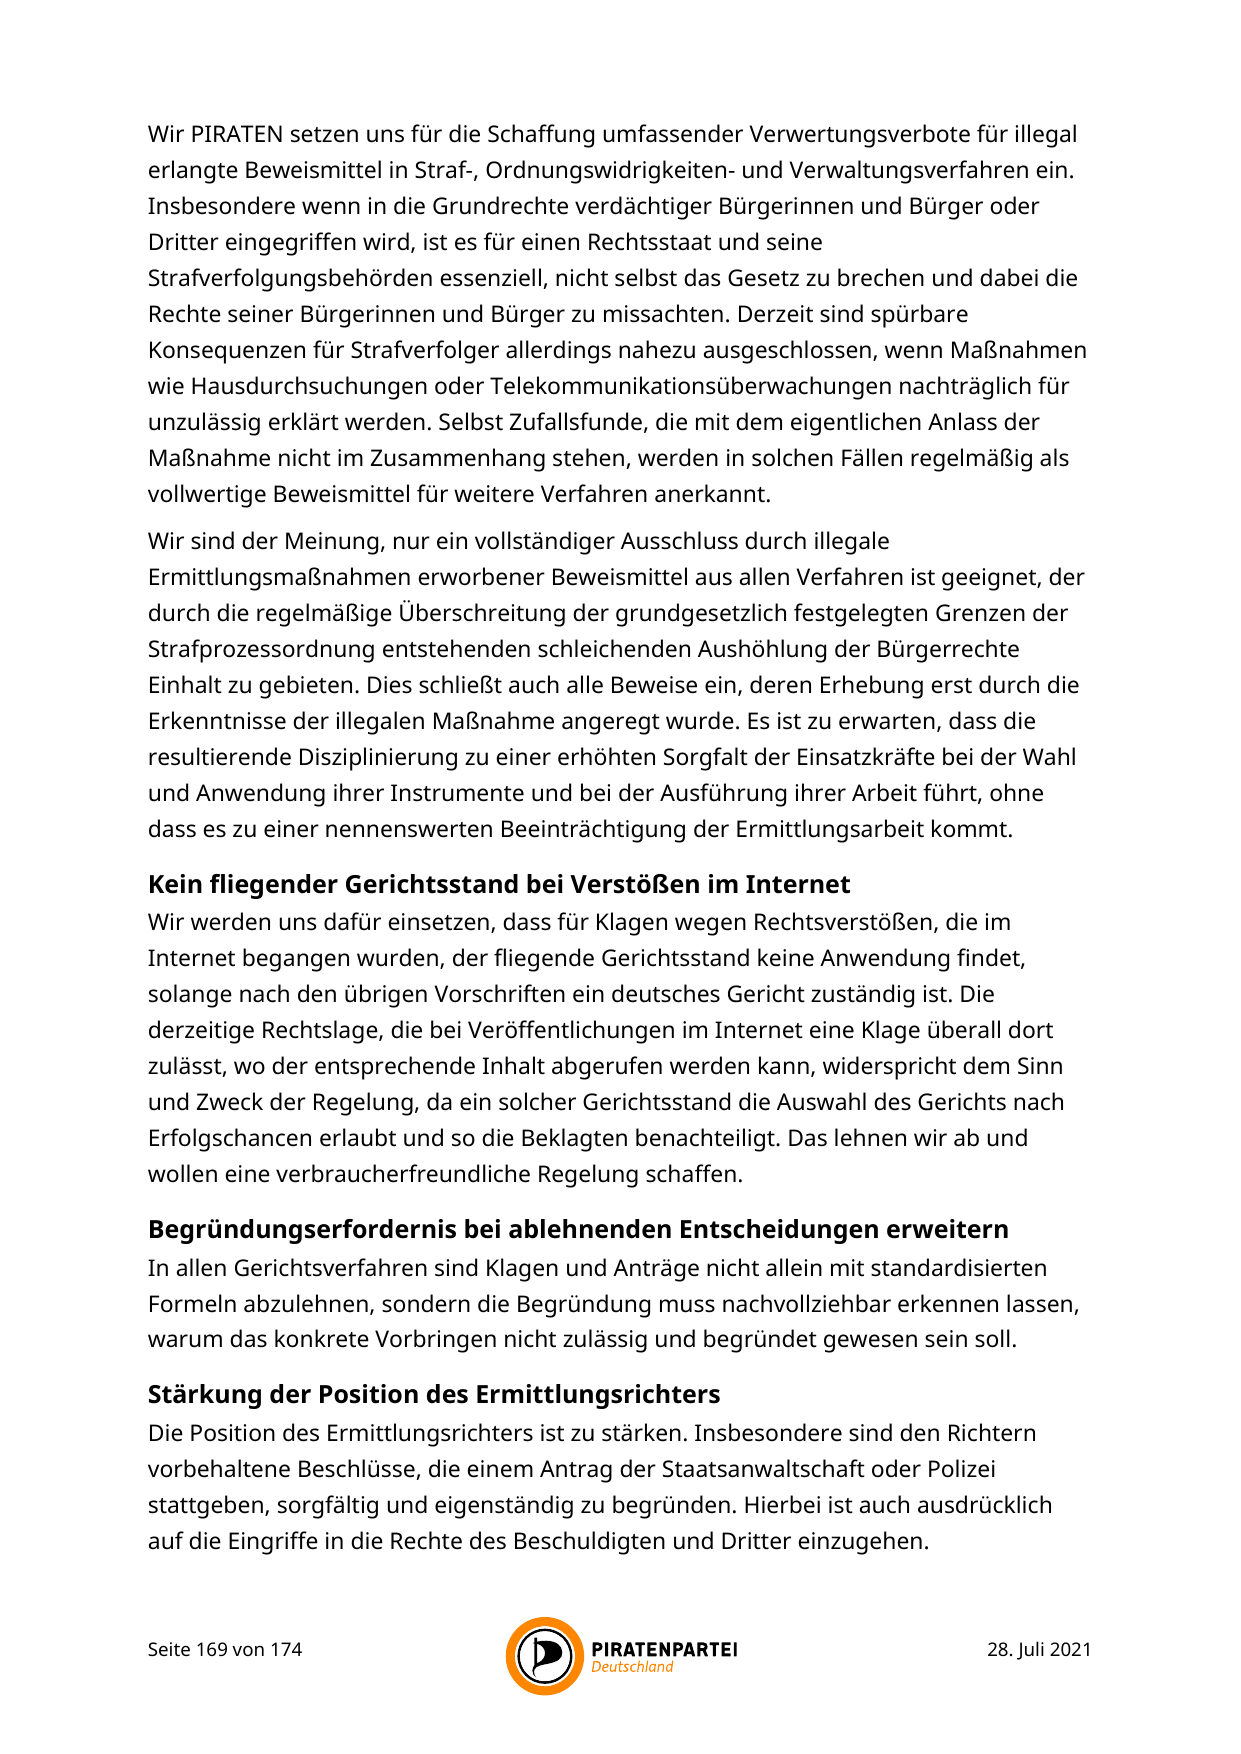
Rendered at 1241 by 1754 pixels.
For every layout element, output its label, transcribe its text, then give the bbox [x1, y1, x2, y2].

subtitle Begründungserfordernis bei ablehnenden Entscheidungen erweitern [148, 1212, 1093, 1246]
subtitle Stärkung der Position des Ermittlungsrichters [148, 1377, 1093, 1411]
text Die Position des Ermittlungsrichters ist zu stärken. Insbesondere sind den Richtern vorbehaltene Beschlüsse, die einem Antrag der Staatsanwaltschaft oder Polizei stattgeben, sorgfältig und eigenständig zu begründen. Hierbei ist auch ausdrücklich auf die Eingriffe in die Rechte des Beschuldigten und Dritter einzugehen. [148, 1417, 1093, 1556]
text Wir PIRATEN setzen uns für die Schaffung umfassender Verwertungsverbote für illegal erlangte Beweismittel in Straf-, Ordnungswidrigkeiten- und Verwaltungsverfahren ein. Insbesondere wenn in die Grundrechte verdächtiger Bürgerinnen und Bürger oder Dritter eingegriffen wird, ist es für einen Rechtsstaat und seine Strafverfolgungsbehörden essenziell, nicht selbst das Gesetz zu brechen und dabei die Rechte seiner Bürgerinnen und Bürger zu missachten. Derzeit sind spürbare Konsequenzen für Strafverfolger allerdings nahezu ausgeschlossen, wenn Maßnahmen wie Hausdurchsuchungen oder Telekommunikationsüberwachungen nachträglich für unzulässig erklärt werden. Selbst Zufallsfunde, die mit dem eigentlichen Anlass der Maßnahme nicht im Zusammenhang stehen, werden in solchen Fällen regelmäßig als vollwertige Beweismittel für weitere Verfahren anerkannt. [148, 118, 1093, 509]
text In allen Gerichtsverfahren sind Klagen und Anträge nicht allein mit standardisierten Formeln abzulehnen, sondern die Begründung muss nachvollziehbar erkennen lassen, warum das konkrete Vorbringen nicht zulässig und begründet gewesen sein soll. [148, 1252, 1093, 1355]
text Wir sind der Meinung, nur ein vollständiger Ausschluss durch illegale Ermittlungsmaßnahmen erworbener Beweismittel aus allen Verfahren ist geeignet, der durch die regelmäßige Überschreitung der grundgesetzlich festgelegten Grenzen der Strafprozessordnung entstehenden schleichenden Aushöhlung der Bürgerrechte Einhalt zu gebieten. Dies schließt auch alle Beweise ein, deren Erhebung erst durch die Erkenntnisse der illegalen Maßnahme angeregt wurde. Es ist zu erwarten, dass die resultierende Disziplinierung zu einer erhöhten Sorgfalt der Einsatzkräfte bei der Wahl und Anwendung ihrer Instrumente und bei der Ausführung ihrer Arbeit führt, ohne dass es zu einer nennenswerten Beeinträchtigung der Ermittlungsarbeit kommt. [148, 525, 1093, 844]
subtitle Kein fliegender Gerichtsstand bei Verstößen im Internet [148, 866, 1093, 900]
text Wir werden uns dafür einsetzen, dass für Klagen wegen Rechtsverstößen, die im Internet begangen wurden, der fliegende Gerichtsstand keine Anwendung findet, solange nach den übrigen Vorschriften ein deutsches Gericht zuständig ist. Die derzeitige Rechtslage, die bei Veröffentlichungen im Internet eine Klage überall dort zulässt, wo der entsprechende Inhalt abgerufen werden kann, widerspricht dem Sinn und Zweck der Regelung, da ein solcher Gerichtsstand die Auswahl des Gerichts nach Erfolgschancen erlaubt und so die Beklagten benachteiligt. Das lehnen wir ab und wollen eine verbraucherfreundliche Regelung schaffen. [148, 906, 1093, 1189]
